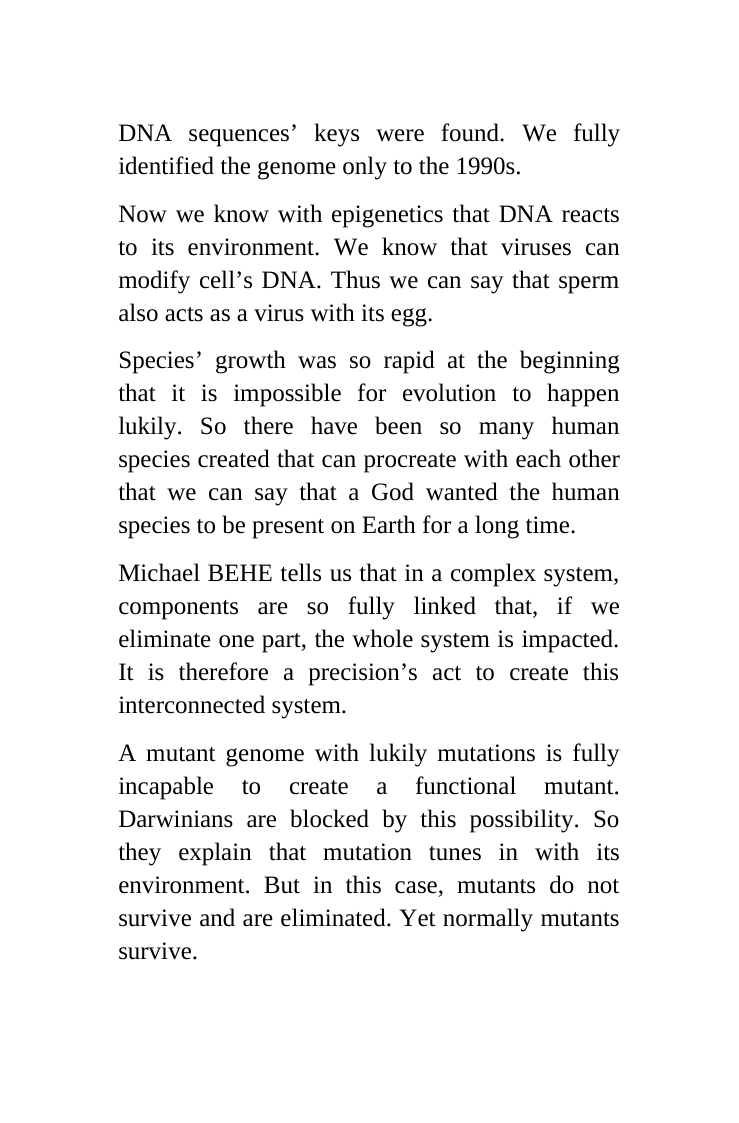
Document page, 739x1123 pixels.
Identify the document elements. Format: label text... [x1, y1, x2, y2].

text DNA sequences’ keys were found. We fully identified the genome only to the 1990s. [118, 118, 620, 180]
text Now we know with epigenetics that DNA reacts to its environment. We know that viruses can modify cell’s DNA. Thus we can say that sperm also acts as a virus with its egg. [118, 199, 620, 327]
text A mutant genome with lukily mutations is fully incapable to create a functional mutant. Darwinians are blocked by this possibility. So they explain that mutation tunes in with its environment. But in this case, mutants do not survive and are eliminated. Yet normally mutants survive. [118, 738, 620, 965]
text Michael BEHE tells us that in a complex system, components are so fully linked that, if we eliminate one part, the whole system is impacted. It is therefore a precision’s act to create this interconnected system. [118, 558, 620, 719]
text Species’ growth was so rapid at the beginning that it is impossible for evolution to happen lukily. So there have been so many human species created that can procreate with each other that we can say that a God wanted the human species to be present on Earth for a long time. [118, 345, 620, 539]
